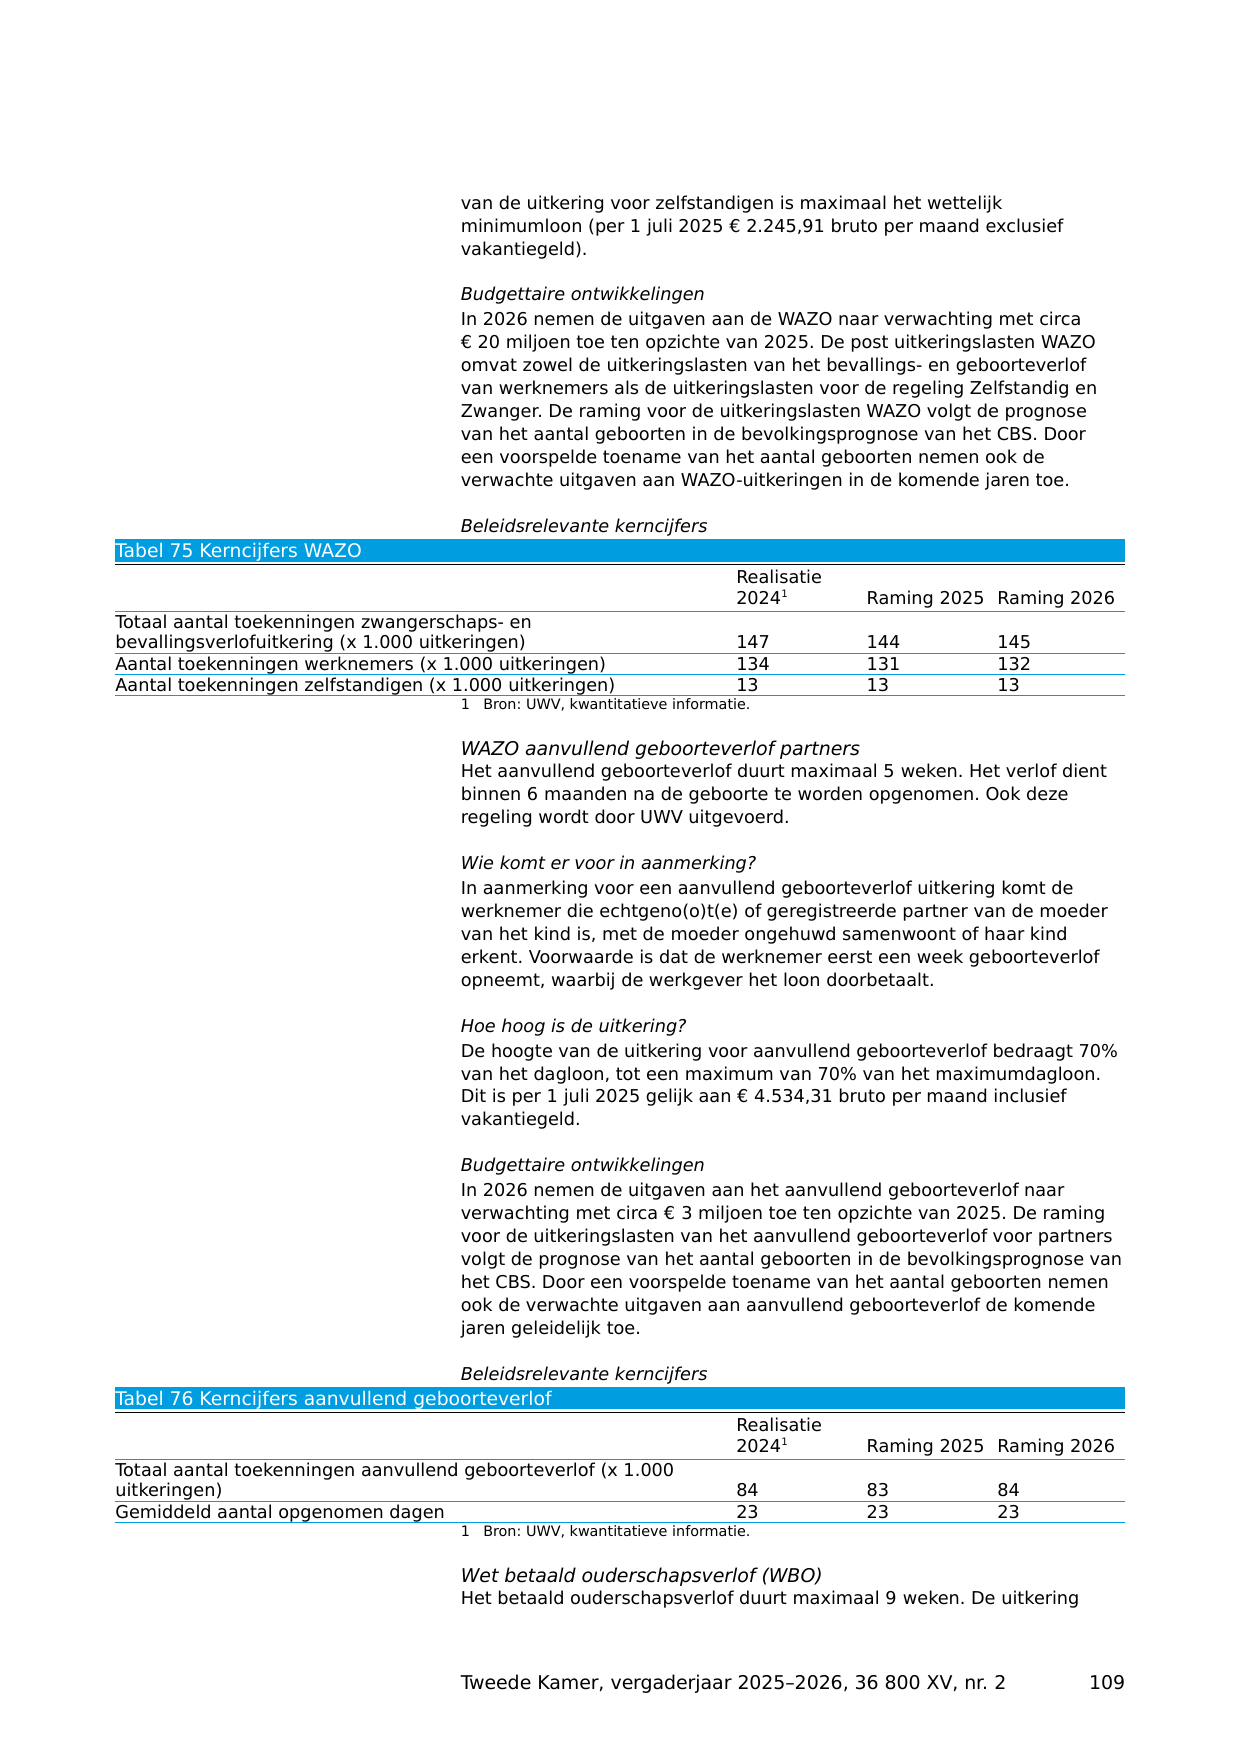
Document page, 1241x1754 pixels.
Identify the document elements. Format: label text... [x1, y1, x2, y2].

text In 2026 nemen de uitgaven aan de WAZO naar verwachting met circa € 20 miljoen toe ten opzichte van 2025. De post uitkeringslasten WAZO omvat zowel de uitkeringslasten van het bevallings- en geboorteverlof van werknemers als de uitkeringslasten voor de regeling Zelfstandig en Zwanger. De raming voor de uitkeringslasten WAZO volgt de prognose van het aantal geboorten in de bevolkingsprognose van het CBS. Door een voorspelde toename van het aantal geboorten nemen ook de verwachte uitgaven aan WAZO-uitkeringen in de komende jaren toe. [461, 307, 1125, 491]
text van de uitkering voor zelfstandigen is maximaal het wettelijk minimumloon (per 1 juli 2025 € 2.245,91 bruto per maand exclusief vakantiegeld). [461, 191, 1125, 259]
list Bron: UWV, kwantitatieve informatie. [461, 696, 1125, 713]
table_cell Realisatie 20241 [733, 565, 863, 611]
text Beleidsrelevante kerncijfers [461, 1362, 1125, 1384]
text De hoogte van de uitkering voor aanvullend geboorteverlof bedraagt 70% van het dagloon, tot een maximum van 70% van het maximumdagloon. Dit is per 1 juli 2025 gelijk aan € 4.534,31 bruto per maand inclusief vakantiegeld. [461, 1039, 1125, 1130]
table_cell 13 [864, 675, 994, 695]
text Wie komt er voor in aanmerking? [461, 851, 1125, 874]
table_cell 84 [994, 1460, 1125, 1501]
table_cell 132 [994, 654, 1125, 674]
text In aanmerking voor een aanvullend geboorteverlof uitkering komt de werknemer die echtgeno(o)t(e) of geregistreerde partner van de moeder van het kind is, met de moeder ongehuwd samenwoont of haar kind erkent. Voorwaarde is dat de werknemer eerst een week geboorteverlof opneemt, waarbij de werkgever het loon doorbetaalt. [461, 876, 1125, 991]
table_cell 84 [733, 1460, 863, 1501]
table_cell Raming 2026 [994, 565, 1125, 611]
text Budgettaire ontwikkelingen [461, 282, 1125, 305]
table_cell Raming 2026 [994, 1413, 1125, 1459]
table_cell Totaal aantal toekenningen aanvullend geboorteverlof (x 1.000 uitkeringen) [115, 1460, 733, 1501]
title WAZO aanvullend geboorteverlof partners [461, 738, 1125, 759]
table_cell Raming 2025 [864, 565, 994, 611]
table_cell [115, 565, 733, 611]
table_cell Aantal toekenningen zelfstandigen (x 1.000 uitkeringen) [115, 675, 733, 695]
table_cell 147 [733, 612, 863, 653]
table_cell 83 [864, 1460, 994, 1501]
table_cell 23 [864, 1502, 994, 1522]
table_cell 144 [864, 612, 994, 653]
text Budgettaire ontwikkelingen [461, 1153, 1125, 1176]
table_cell 145 [994, 612, 1125, 653]
table_cell Totaal aantal toekenningen zwangerschaps- en bevallingsverlofuitkering (x 1.000 uitkeringen) [115, 612, 733, 653]
text Beleidsrelevante kerncijfers [461, 514, 1125, 537]
table_cell Realisatie 20241 [733, 1413, 863, 1459]
text In 2026 nemen de uitgaven aan het aanvullend geboorteverlof naar verwachting met circa € 3 miljoen toe ten opzichte van 2025. De raming voor de uitkeringslasten van het aanvullend geboorteverlof voor partners volgt de prognose van het aantal geboorten in de bevolkingsprognose van het CBS. Door een voorspelde toename van het aantal geboorten nemen ook de verwachte uitgaven aan aanvullend geboorteverlof de komende jaren geleidelijk toe. [461, 1178, 1125, 1339]
table_cell 23 [994, 1502, 1125, 1522]
table_cell 13 [733, 675, 863, 695]
table_cell 131 [864, 654, 994, 674]
table_cell Aantal toekenningen werknemers (x 1.000 uitkeringen) [115, 654, 733, 674]
text Het betaald ouderschapsverlof duurt maximaal 9 weken. De uitkering [461, 1586, 1125, 1609]
table_cell 13 [994, 675, 1125, 695]
text Hoe hoog is de uitkering? [461, 1014, 1125, 1037]
table_cell 134 [733, 654, 863, 674]
table_cell [115, 1413, 733, 1459]
title Wet betaald ouderschapsverlof (WBO) [461, 1564, 1125, 1586]
text Het aanvullend geboorteverlof duurt maximaal 5 weken. Het verlof dient binnen 6 maanden na de geboorte te worden opgenomen. Ook deze regeling wordt door UWV uitgevoerd. [461, 759, 1125, 828]
table_cell Gemiddeld aantal opgenomen dagen [115, 1502, 733, 1522]
table_cell Raming 2025 [864, 1413, 994, 1459]
list Bron: UWV, kwantitatieve informatie. [461, 1523, 1125, 1539]
table_cell 23 [733, 1502, 863, 1522]
